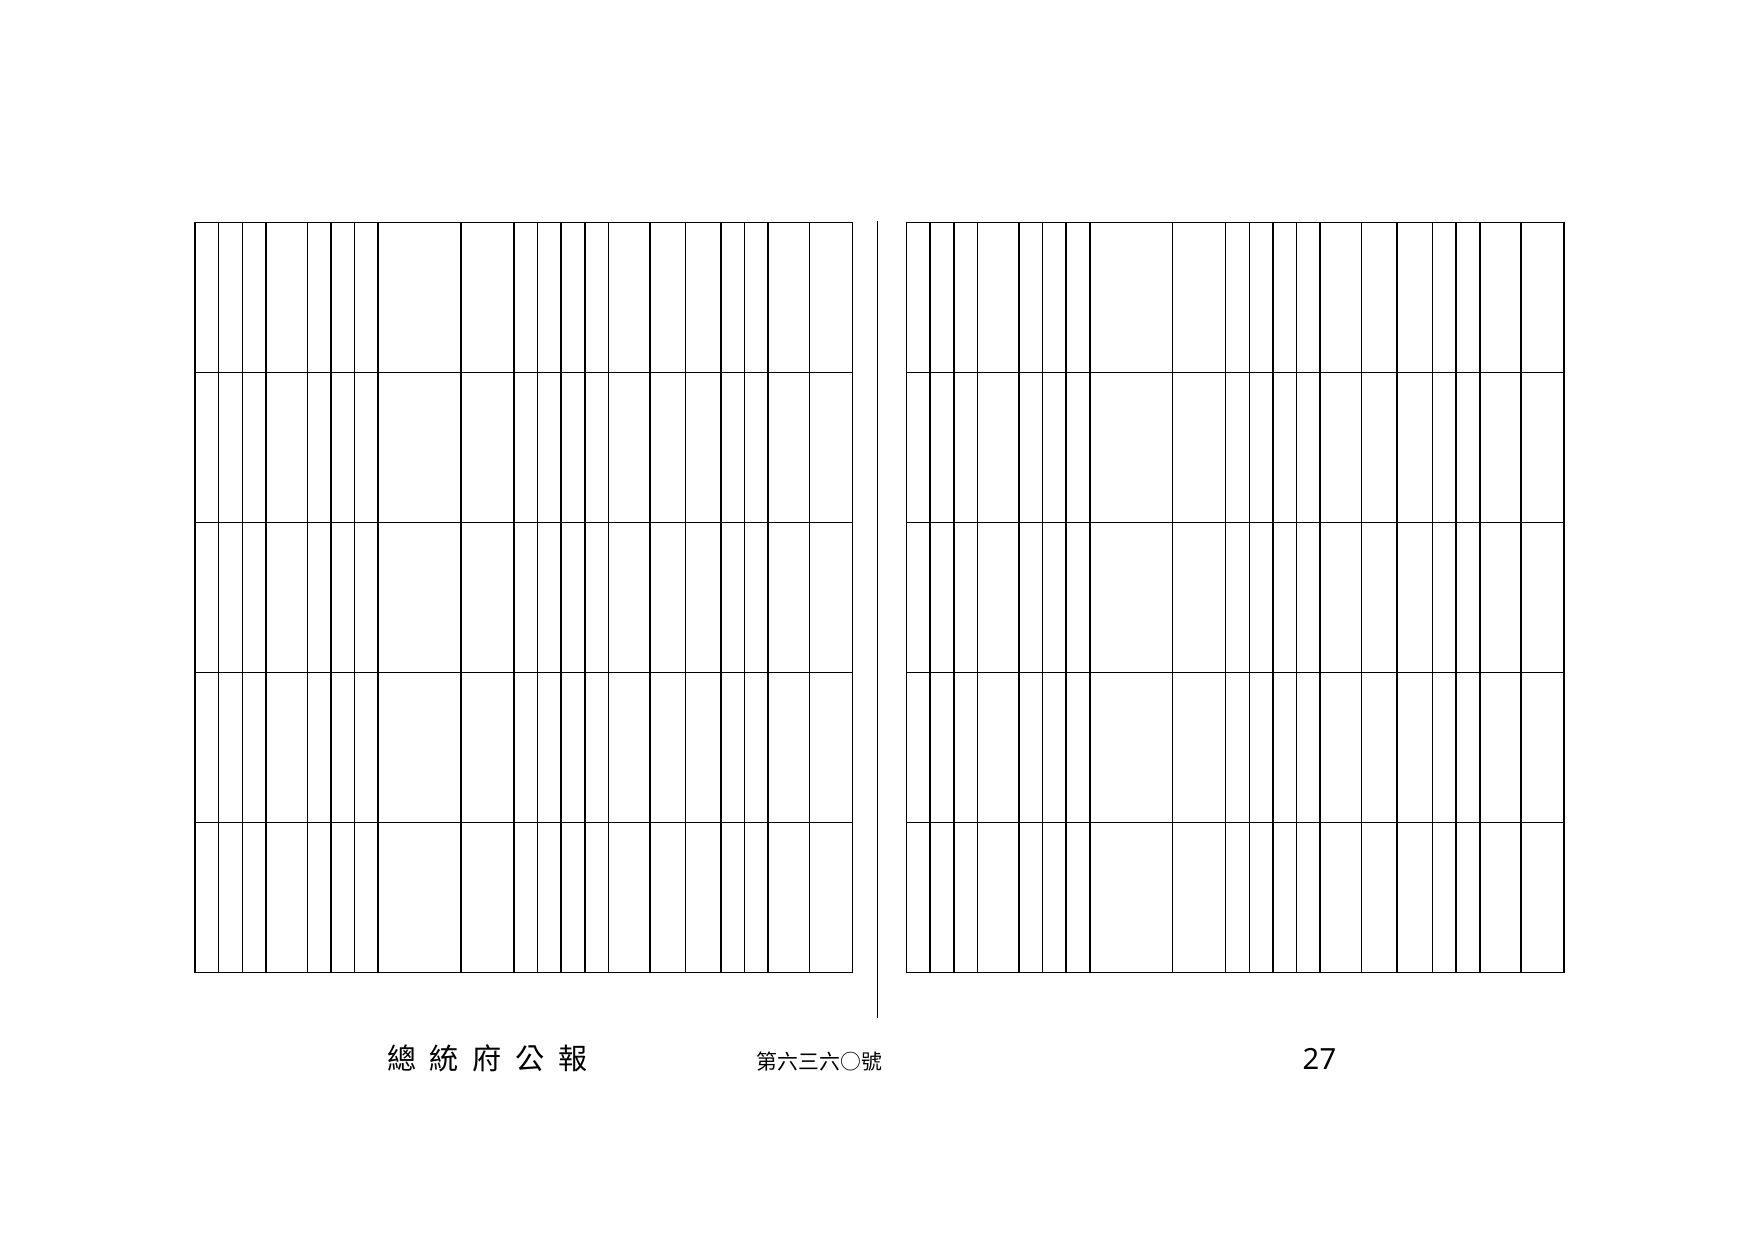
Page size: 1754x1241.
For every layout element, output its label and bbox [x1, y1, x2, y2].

table_cell [462, 223, 513, 372]
table_cell [1398, 223, 1432, 372]
table_cell [1398, 523, 1432, 672]
table_cell [355, 823, 377, 972]
table_cell [1020, 823, 1042, 972]
table_cell [769, 673, 809, 822]
table_cell [1398, 823, 1432, 972]
table_cell [1067, 373, 1089, 522]
table_cell [196, 223, 218, 372]
table_cell [1043, 523, 1065, 672]
table_cell [1433, 523, 1455, 672]
table_cell [955, 673, 977, 822]
table_cell [769, 373, 809, 522]
table_cell [1362, 373, 1396, 522]
table_cell [196, 373, 218, 522]
table_cell [1398, 373, 1432, 522]
table_cell [538, 373, 560, 522]
table_cell [686, 373, 720, 522]
table_cell [1433, 823, 1455, 972]
table_cell [1067, 823, 1089, 972]
table_cell [1020, 673, 1042, 822]
table_cell [745, 373, 767, 522]
table_cell [1457, 823, 1479, 972]
table_cell [515, 223, 537, 372]
table_cell [379, 223, 460, 372]
table_cell [1297, 823, 1319, 972]
table_cell [332, 373, 354, 522]
table_cell [267, 373, 307, 522]
table_cell [722, 223, 744, 372]
table_cell [1091, 673, 1172, 822]
table_cell [651, 223, 685, 372]
table_cell [332, 823, 354, 972]
table_cell [907, 223, 929, 372]
table_cell [907, 823, 929, 972]
table_cell [219, 373, 242, 522]
table_cell [586, 673, 608, 822]
table_cell [379, 523, 460, 672]
table_cell [1043, 823, 1065, 972]
table_cell [931, 823, 953, 972]
table_cell [515, 523, 537, 672]
table_cell [1250, 673, 1272, 822]
table_cell [219, 523, 242, 672]
table_cell [1297, 523, 1319, 672]
table_cell [810, 823, 852, 972]
table_cell [515, 673, 537, 822]
table_cell [196, 523, 218, 672]
table_cell [355, 373, 377, 522]
table_cell [955, 523, 977, 672]
table_cell [1091, 373, 1172, 522]
table_cell [196, 823, 218, 972]
table_cell [462, 523, 513, 672]
table_cell [243, 673, 265, 822]
table_cell [1321, 523, 1361, 672]
table_cell [1433, 673, 1455, 822]
table_cell [586, 823, 608, 972]
table_cell [907, 523, 929, 672]
table_cell [955, 823, 977, 972]
table_cell [308, 823, 330, 972]
table_cell [1297, 673, 1319, 822]
table_cell [308, 523, 330, 672]
table_cell [267, 673, 307, 822]
table_cell [745, 223, 767, 372]
table_cell [686, 223, 720, 372]
table_cell [931, 673, 953, 822]
table_cell [219, 673, 242, 822]
table_cell [1362, 823, 1396, 972]
table_cell [931, 223, 953, 372]
table_cell [931, 373, 953, 522]
table_cell [586, 373, 608, 522]
table_cell [562, 673, 584, 822]
table_cell [609, 523, 649, 672]
table_cell [1250, 523, 1272, 672]
table_cell [1522, 373, 1563, 522]
table_cell [1250, 373, 1272, 522]
table_cell [308, 373, 330, 522]
table_cell [651, 823, 685, 972]
table_cell [1226, 373, 1249, 522]
table_cell [1067, 673, 1089, 822]
table_cell [651, 523, 685, 672]
table_cell [1522, 523, 1563, 672]
table_cell [1297, 223, 1319, 372]
table_cell [462, 373, 513, 522]
table_cell [1522, 823, 1563, 972]
table_cell [931, 523, 953, 672]
table_cell [1457, 373, 1479, 522]
table_cell [379, 673, 460, 822]
table_cell [651, 673, 685, 822]
table_cell [267, 223, 307, 372]
table_cell [609, 223, 649, 372]
table_cell [538, 823, 560, 972]
table_cell [332, 673, 354, 822]
table_cell [538, 223, 560, 372]
table_cell [1362, 523, 1396, 672]
table_cell [810, 373, 852, 522]
table_cell [1433, 223, 1455, 372]
table_cell [769, 523, 809, 672]
table_cell [243, 223, 265, 372]
table_cell [332, 523, 354, 672]
table_cell [978, 223, 1018, 372]
table_cell [1226, 523, 1249, 672]
table_cell [1091, 823, 1172, 972]
table_cell [1457, 673, 1479, 822]
table_cell [538, 673, 560, 822]
table_cell [1274, 373, 1296, 522]
table_cell [379, 373, 460, 522]
table_cell [332, 223, 354, 372]
table_cell [1433, 373, 1455, 522]
table_cell [1362, 223, 1396, 372]
table_cell [609, 673, 649, 822]
table_cell [1226, 673, 1249, 822]
table_cell [722, 373, 744, 522]
table_cell [1321, 373, 1361, 522]
table_cell [219, 223, 242, 372]
table_cell [219, 823, 242, 972]
table_cell [586, 223, 608, 372]
table_cell [1362, 673, 1396, 822]
table_cell [1481, 523, 1520, 672]
table_cell [745, 523, 767, 672]
table_cell [810, 223, 852, 372]
table_cell [267, 823, 307, 972]
table_cell [1398, 673, 1432, 822]
table_cell [586, 523, 608, 672]
table_cell [609, 373, 649, 522]
table_cell [1457, 223, 1479, 372]
table_cell [1020, 373, 1042, 522]
table_cell [978, 523, 1018, 672]
table_cell [651, 373, 685, 522]
table_cell [955, 373, 977, 522]
table_cell [978, 823, 1018, 972]
table_cell [243, 373, 265, 522]
table_cell [1522, 673, 1563, 822]
table_cell [1274, 823, 1296, 972]
table_cell [562, 823, 584, 972]
table_cell [810, 673, 852, 822]
table_cell [810, 523, 852, 672]
table_cell [462, 673, 513, 822]
table_cell [1321, 673, 1361, 822]
table_cell [1020, 223, 1042, 372]
table_cell [1067, 223, 1089, 372]
table_cell [355, 223, 377, 372]
table_cell [745, 673, 767, 822]
table_cell [722, 523, 744, 672]
table_cell [1173, 373, 1225, 522]
table_cell [1043, 223, 1065, 372]
table_cell [978, 673, 1018, 822]
table_cell [1173, 673, 1225, 822]
table_cell [1297, 373, 1319, 522]
table_cell [1020, 523, 1042, 672]
table_cell [355, 523, 377, 672]
table_cell [243, 523, 265, 672]
table_cell [609, 823, 649, 972]
table_cell [1274, 223, 1296, 372]
table_cell [769, 223, 809, 372]
table_cell [1173, 523, 1225, 672]
table_cell [1067, 523, 1089, 672]
table_cell [1481, 673, 1520, 822]
table_cell [722, 823, 744, 972]
table_cell [686, 823, 720, 972]
table_cell [1091, 223, 1172, 372]
table_cell [562, 373, 584, 522]
table_cell [308, 673, 330, 822]
table_cell [243, 823, 265, 972]
table_cell [686, 673, 720, 822]
table_cell [1481, 373, 1520, 522]
table_cell [1173, 223, 1225, 372]
table_cell [515, 373, 537, 522]
table_cell [1274, 673, 1296, 822]
table_cell [745, 823, 767, 972]
table_cell [1522, 223, 1563, 372]
table_cell [1173, 823, 1225, 972]
table_cell [308, 223, 330, 372]
table_cell [1481, 223, 1520, 372]
table_cell [267, 523, 307, 672]
table_cell [769, 823, 809, 972]
table_cell [379, 823, 460, 972]
table_cell [355, 673, 377, 822]
table_cell [1321, 223, 1361, 372]
table_cell [1250, 223, 1272, 372]
table_cell [1226, 223, 1249, 372]
table_cell [1274, 523, 1296, 672]
table_cell [1043, 373, 1065, 522]
table_cell [686, 523, 720, 672]
table_cell [562, 523, 584, 672]
table_cell [722, 673, 744, 822]
table_cell [1226, 823, 1249, 972]
table_cell [907, 673, 929, 822]
table_cell [978, 373, 1018, 522]
table_cell [907, 373, 929, 522]
table_cell [196, 673, 218, 822]
table_cell [1043, 673, 1065, 822]
table_cell [538, 523, 560, 672]
table_cell [515, 823, 537, 972]
table_cell [1457, 523, 1479, 672]
table_cell [562, 223, 584, 372]
table_cell [1091, 523, 1172, 672]
table_cell [462, 823, 513, 972]
table_cell [1250, 823, 1272, 972]
table_cell [1481, 823, 1520, 972]
table_cell [1321, 823, 1361, 972]
table_cell [955, 223, 977, 372]
